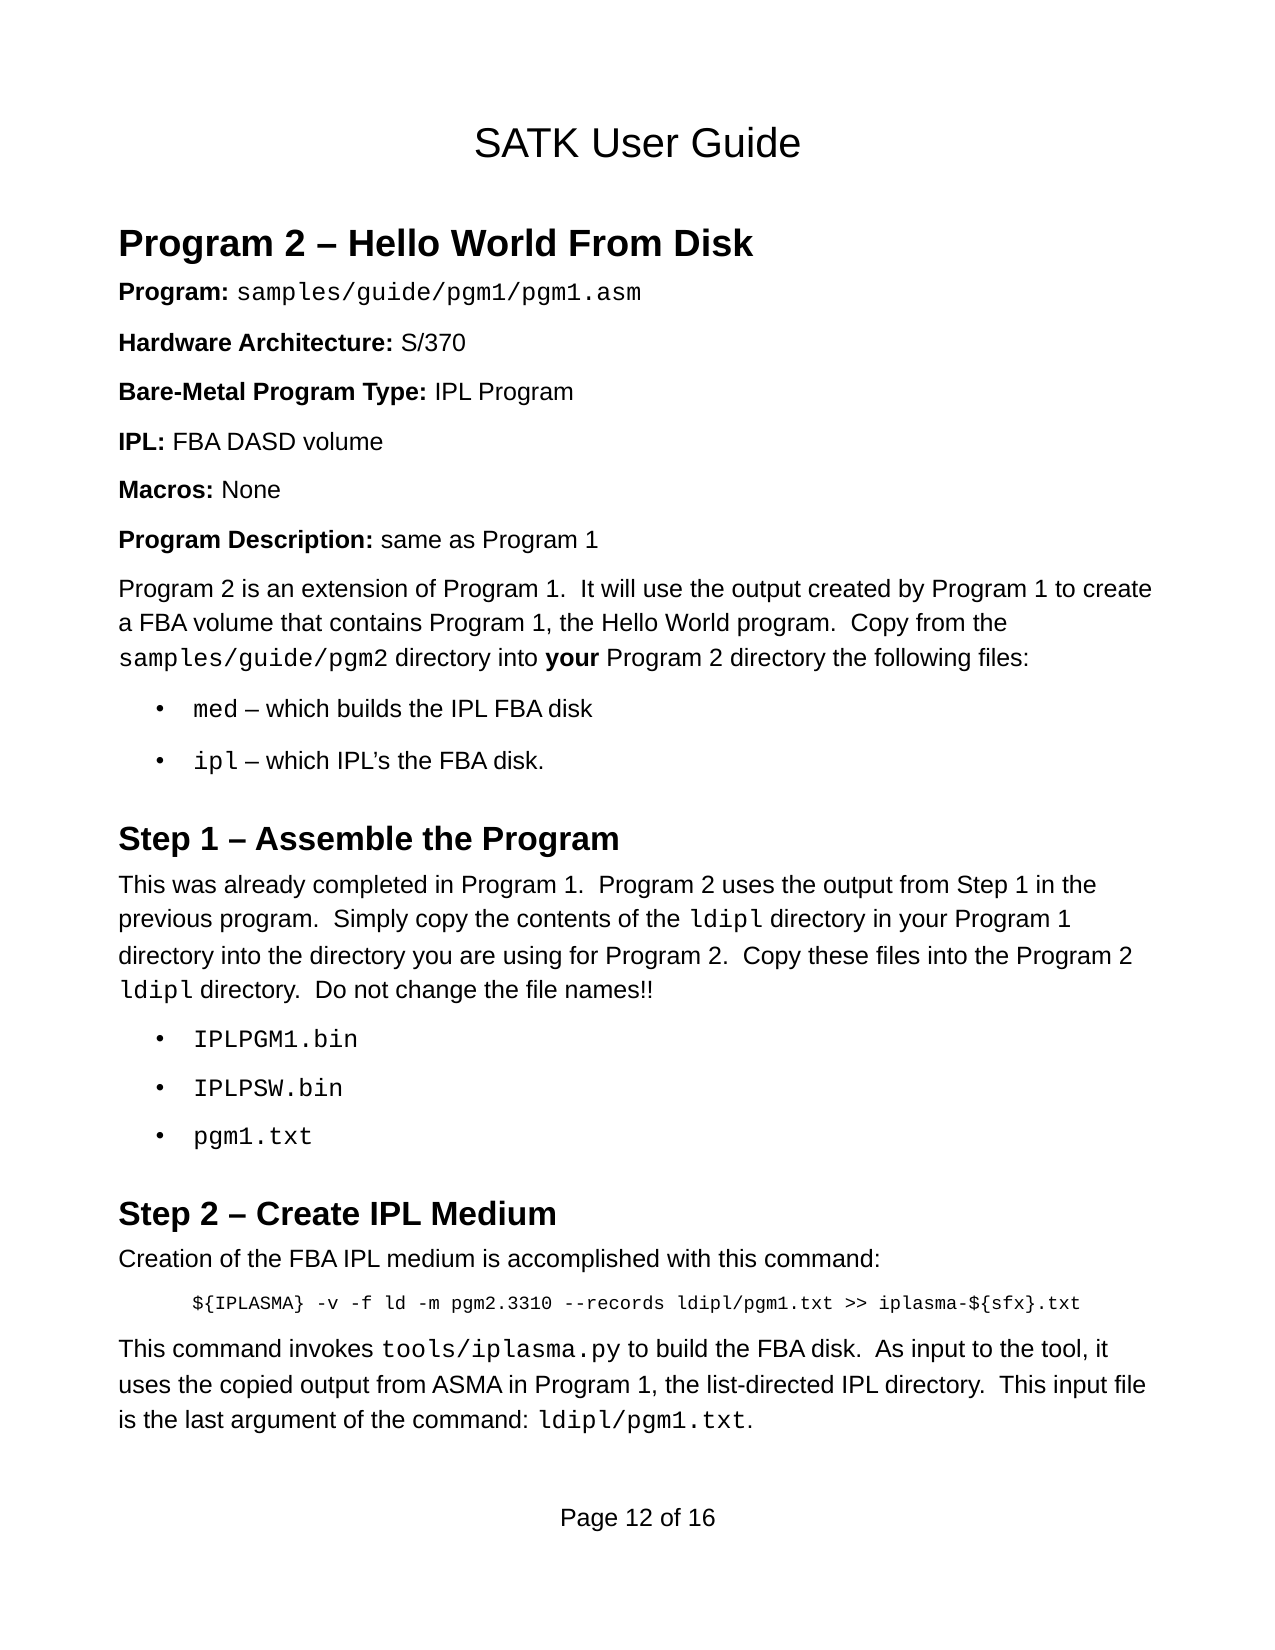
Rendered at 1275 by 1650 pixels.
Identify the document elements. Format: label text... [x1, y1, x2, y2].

text Program 2 is an extension of Program 1. It will use the output created by Program 1 to create a FBA volume that contains Program 1, the Hello World program. Copy from the samples/guide/pgm2 directory into your Program 2 directory the following files: [118, 574, 1157, 673]
text This was already completed in Program 1. Program 2 uses the output from Step 1 in the previous program. Simply copy the contents of the ldipl directory in your Program 1 directory into the directory you are using for Program 2. Copy these files into the Program 2 ldipl directory. Do not change the file names!! [118, 869, 1157, 1006]
text Bare-Metal Program Type: IPL Program [118, 377, 1157, 406]
subtitle Program 2 – Hello World From Disk [118, 221, 1157, 264]
text Program Description: same as Program 1 [118, 524, 1157, 553]
text ${IPLASMA} -v -f ld -m pgm2.3310 --records ldipl/pgm1.txt >> iplasma-${sfx}.txt [192, 1293, 1157, 1315]
text Creation of the FBA IPL medium is accomplished with this command: [118, 1244, 1157, 1273]
list med – which builds the IPL FBA disk [156, 694, 1157, 725]
subtitle Step 2 – Create IPL Medium [118, 1193, 1157, 1232]
list IPLPSW.bin [156, 1075, 1157, 1104]
text IPL: FBA DASD volume [118, 426, 1157, 455]
list IPLPGM1.bin [156, 1027, 1157, 1055]
text Hardware Architecture: S/370 [118, 328, 1157, 357]
text This command invokes tools/iplasma.py to build the FBA disk. As input to the tool, it uses the copied output from ASMA in Program 1, the list-directed IPL directory. This input file is the last argument of the command: ldipl/pgm1.txt. [118, 1333, 1157, 1436]
list ipl – which IPL’s the FBA disk. [156, 746, 1157, 777]
text Program: samples/guide/pgm1/pgm1.asm [118, 277, 1157, 308]
subtitle Step 1 – Assemble the Program [118, 818, 1157, 857]
text Macros: None [118, 476, 1157, 504]
list pgm1.txt [156, 1124, 1157, 1152]
